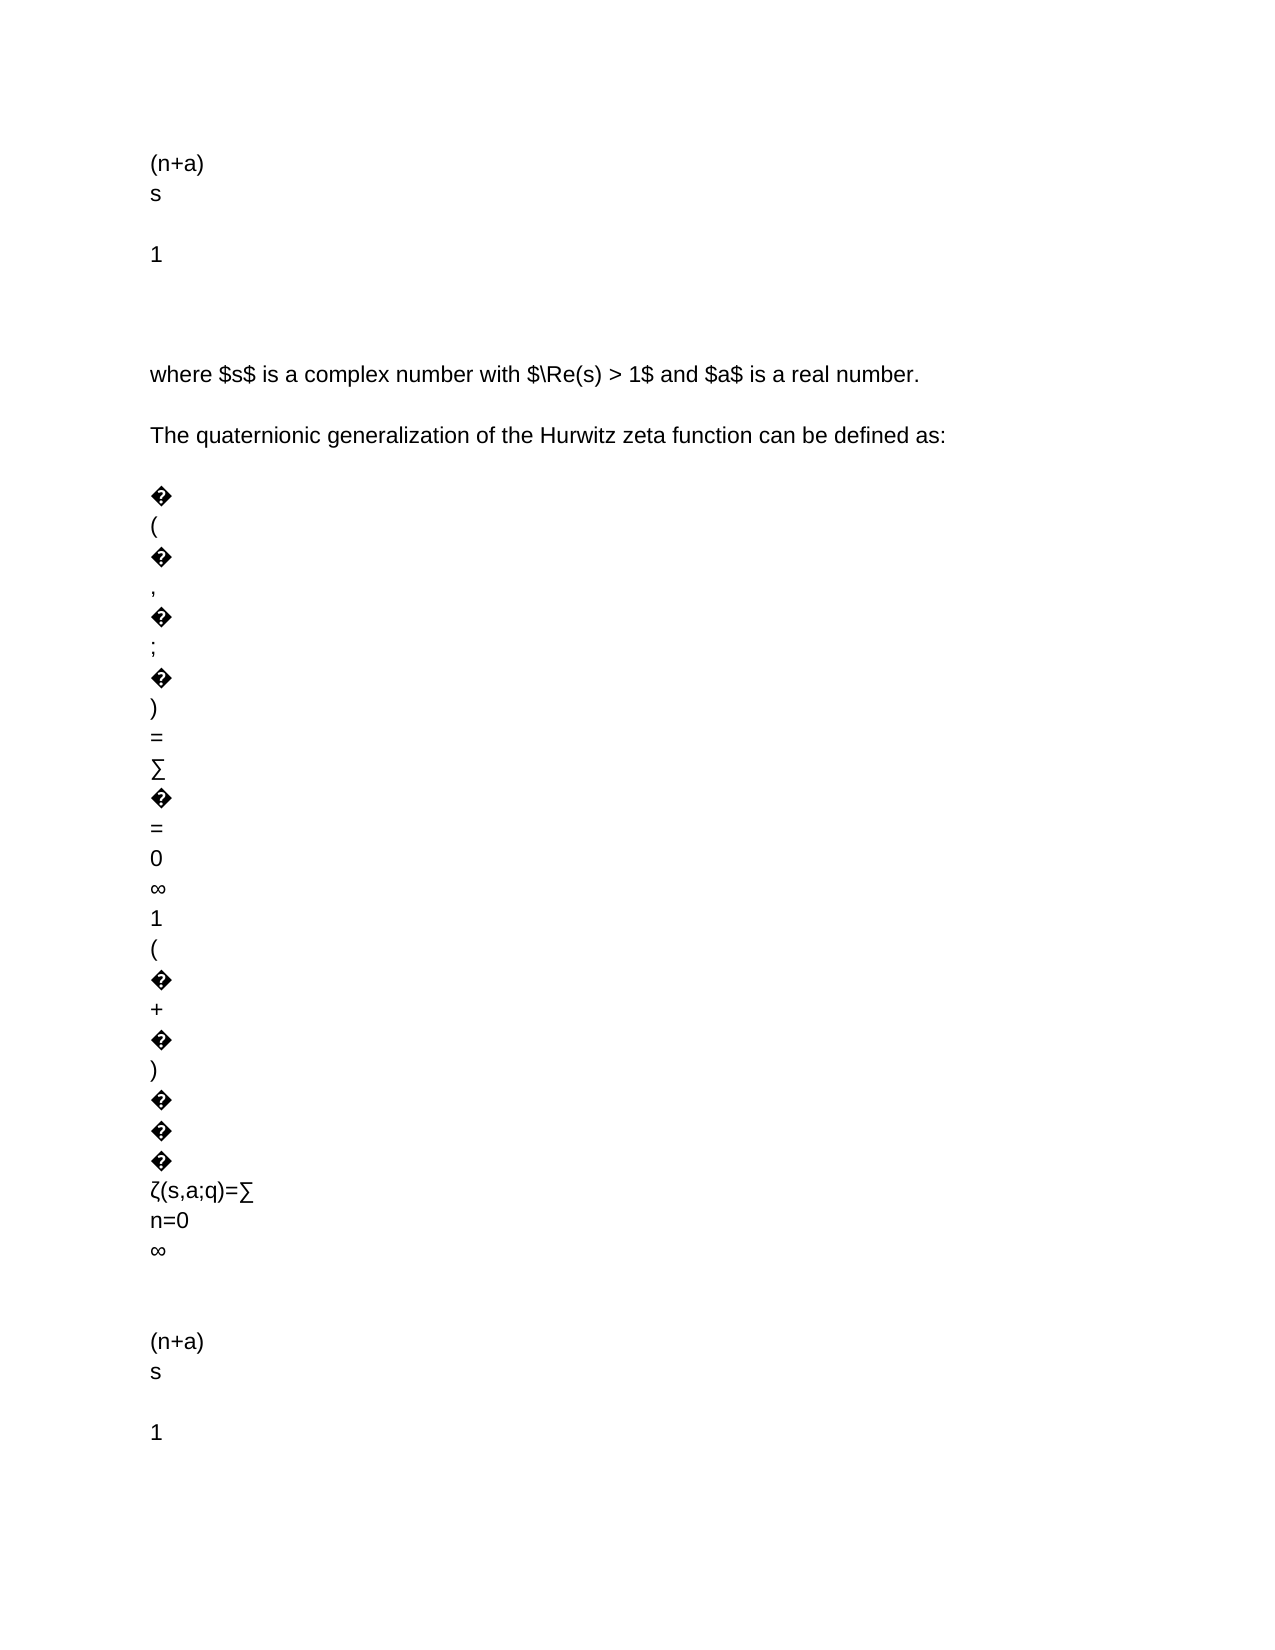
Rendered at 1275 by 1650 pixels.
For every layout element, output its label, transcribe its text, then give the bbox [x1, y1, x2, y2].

text + [150, 996, 1125, 1022]
text = [150, 814, 1125, 841]
text � [150, 1026, 1125, 1052]
text ​ [150, 1268, 1125, 1294]
text ​ [150, 271, 1125, 297]
text � [150, 603, 1125, 629]
text � [150, 1086, 1125, 1113]
text = [150, 724, 1125, 750]
text 0 [150, 845, 1125, 871]
text The quaternionic generalization of the Hurwitz zeta function can be defined as: [150, 422, 1125, 448]
text ∞ [150, 875, 1125, 901]
text ; [150, 633, 1125, 660]
text where $s$ is a complex number with $\Re(s) > 1$ and $a$ is a real number. [150, 361, 1125, 388]
text 1 [150, 241, 1125, 267]
text � [150, 543, 1125, 569]
text 1 [150, 1419, 1125, 1445]
text (n+a) [150, 1328, 1125, 1354]
text s [150, 180, 1125, 207]
text � [150, 663, 1125, 690]
text � [150, 482, 1125, 509]
text � [150, 1117, 1125, 1143]
text ζ(s,a;q)=∑ [150, 1177, 1125, 1203]
text s [150, 1358, 1125, 1385]
text ( [150, 512, 1125, 539]
text ∑ [150, 754, 1125, 781]
text � [150, 1147, 1125, 1173]
text n=0 [150, 1207, 1125, 1234]
text (n+a) [150, 150, 1125, 176]
text 1 [150, 905, 1125, 932]
text ( [150, 935, 1125, 962]
text ∞ [150, 1237, 1125, 1264]
text ) [150, 694, 1125, 720]
text ) [150, 1056, 1125, 1083]
text � [150, 784, 1125, 811]
text � [150, 966, 1125, 992]
text ​ [150, 1449, 1125, 1475]
text , [150, 573, 1125, 599]
